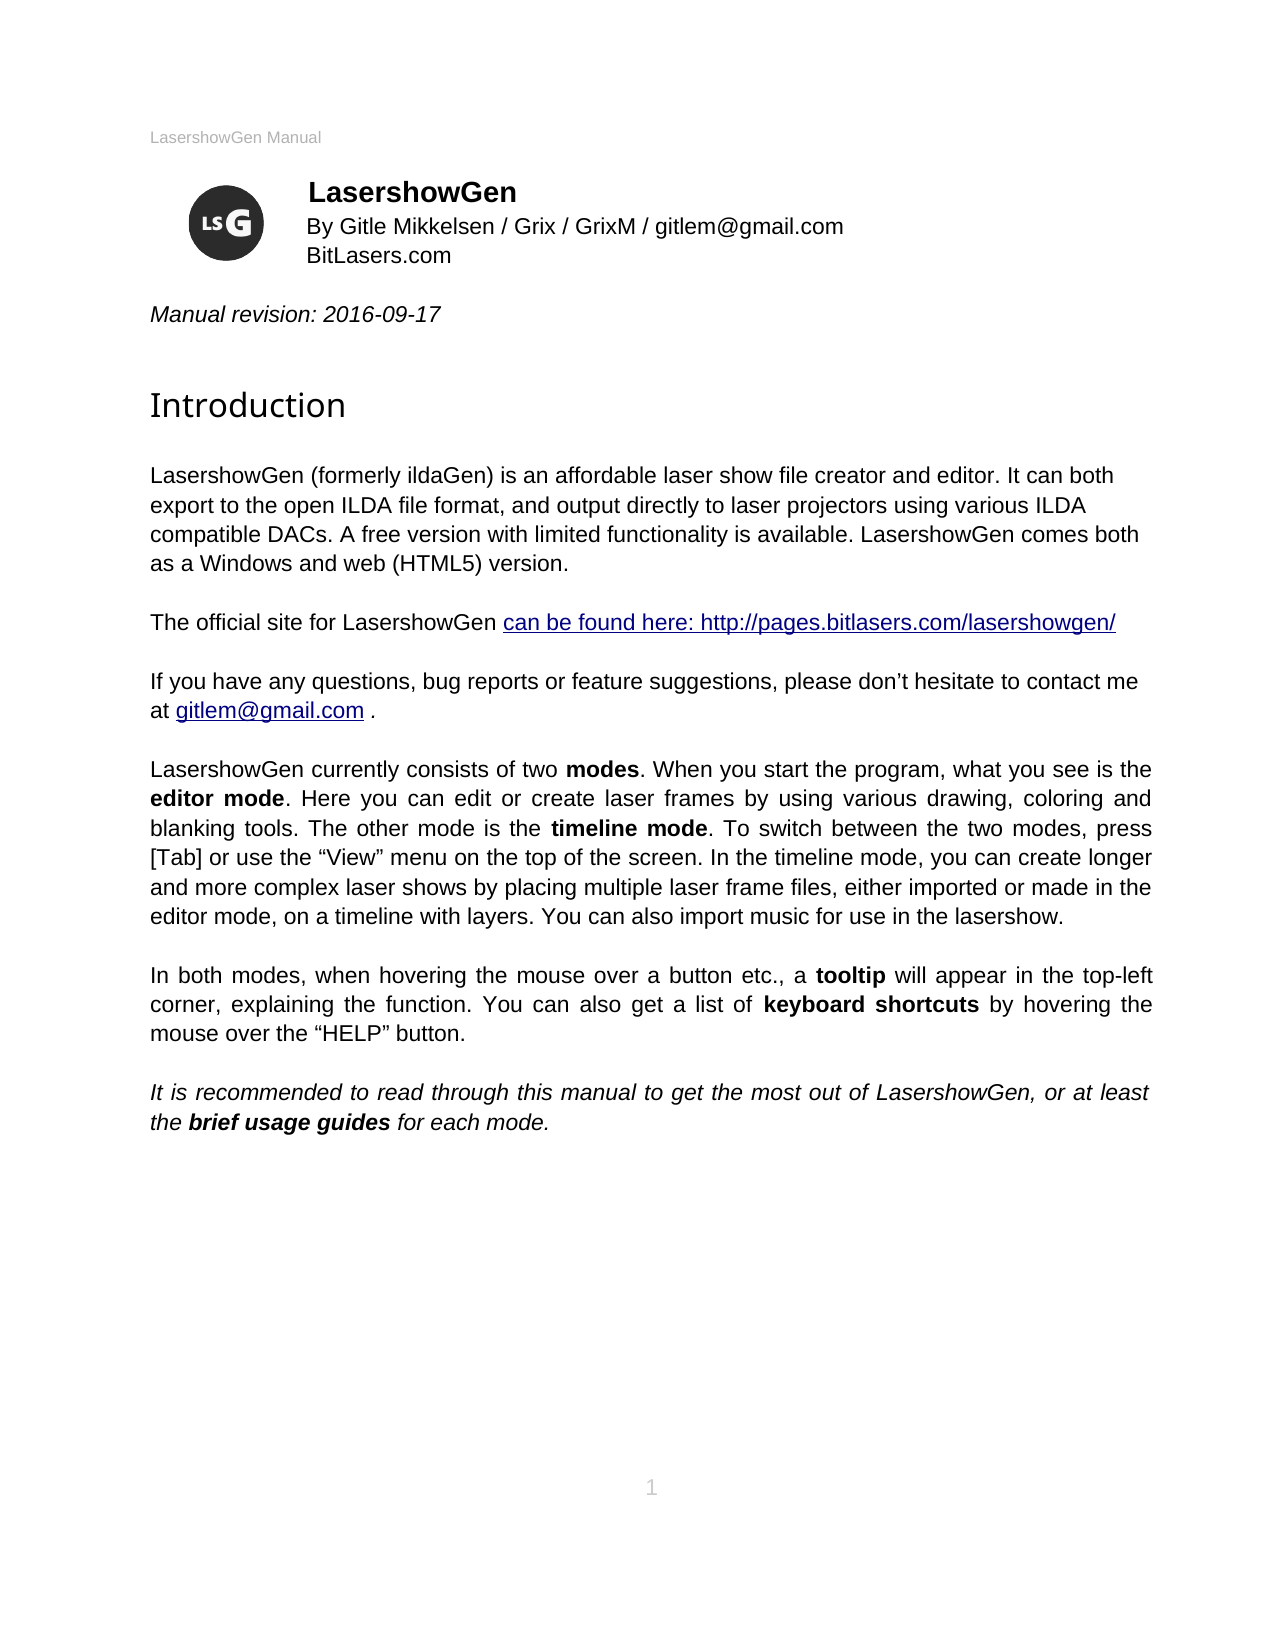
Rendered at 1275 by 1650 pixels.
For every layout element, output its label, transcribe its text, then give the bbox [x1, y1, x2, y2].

text LasershowGen currently consists of two modes. When you start the program, what you see is the editor mode. Here you can edit or create laser frames by using various drawing, coloring and blanking tools. The other mode is the timeline mode. To switch between the two modes, press [Tab] or use the “View” menu on the top of the screen. In the timeline mode, you can create longer and more complex laser shows by placing multiple laser frame files, either imported or made in the editor mode, on a timeline with layers. You can also import music for use in the lasershow. [150, 757, 1153, 929]
text The official site for LasershowGen can be found here: http://pages.bitlasers.com/lasershowgen/ [150, 610, 1153, 635]
text In both modes, when hovering the mouse over a button etc., a tooltip will appear in the top-left corner, explaining the function. You can also get a list of keyboard shortcuts by hovering the mouse over the “HELP” button. [150, 962, 1153, 1047]
text It is recommended to read through this manual to get the most out of LasershowGen, or at least the brief usage guides for each mode. [150, 1080, 1153, 1135]
text By Gitle Mikkelsen / Grix / GrixM / gitlem@gmail.com [264, 214, 1153, 239]
text BitLasers.com [150, 243, 1153, 269]
text LasershowGen [150, 176, 1153, 209]
picture [188, 185, 264, 261]
text LasershowGen (formerly ildaGen) is an affordable laser show file creator and editor. It can both export to the open ILDA file format, and output directly to laser projectors using various ILDA compatible DACs. A free version with limited functionality is available. LasershowGen comes both as a Windows and web (HTML5) version. [150, 463, 1153, 577]
subtitle Introduction [150, 381, 1153, 427]
text Manual revision: 2016-09-17 [150, 302, 1153, 327]
text If you have any questions, bug reports or feature suggestions, please don’t hesitate to contact me at gitlem@gmail.com . [150, 668, 1153, 723]
